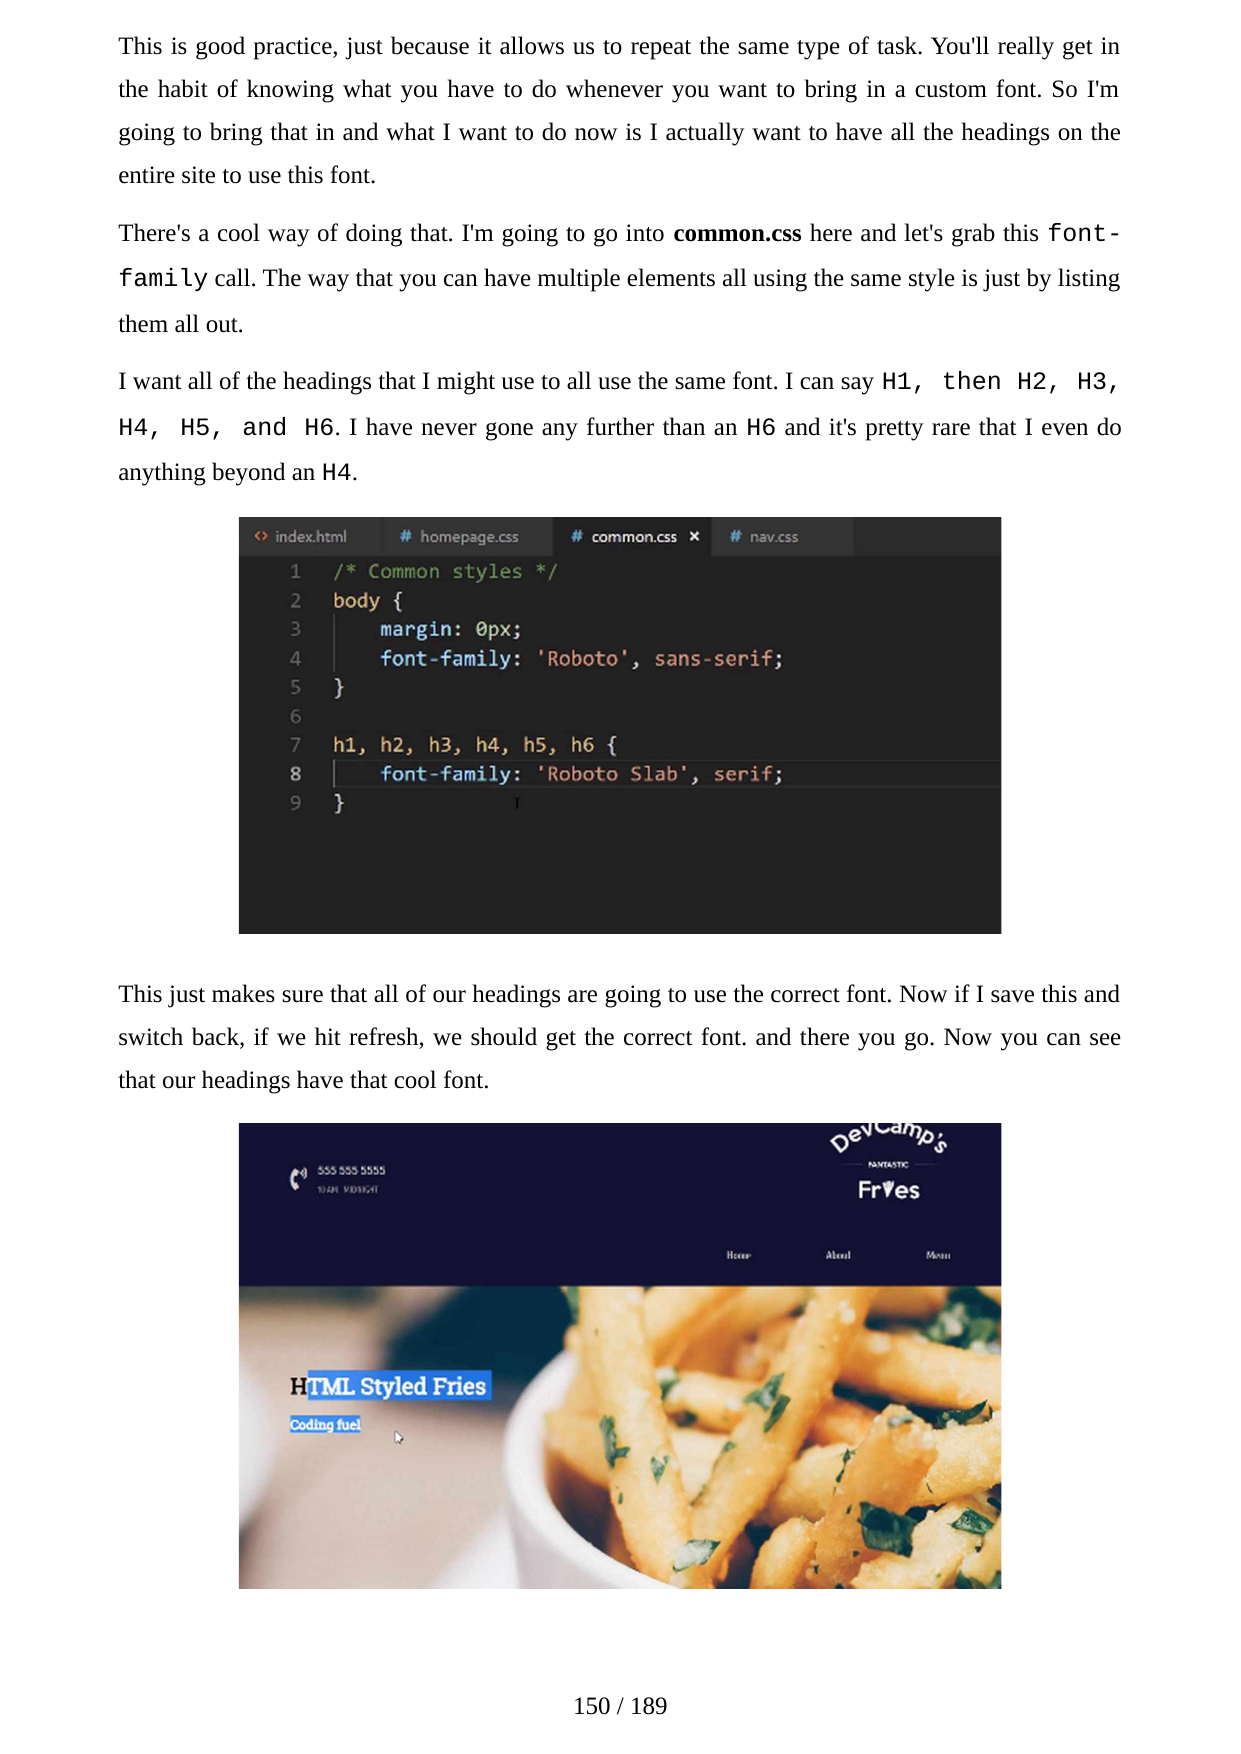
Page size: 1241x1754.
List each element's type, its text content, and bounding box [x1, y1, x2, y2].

picture [238, 517, 1002, 934]
text I want all of the headings that I might use to all use the same font. I can say H1, then H2, H3, H4, H5, and H6. I have never gone any further than an H6 and it's pretty rare that I even do anything beyond an H4. [118, 366, 1122, 488]
text There's a cool way of doing that. I'm going to go into common.css here and let's grab this font-family call. The way that you can have multiple elements all using the same style is just by listing them all out. [118, 218, 1122, 337]
picture [238, 1123, 1002, 1589]
text This is good practice, just because it allows us to repeat the same type of task. You'll really get in the habit of knowing what you have to do whenever you want to bring in a custom font. So I'm going to bring that in and what I want to do now is I actually want to have all the headings on the entire site to use this font. [118, 31, 1122, 189]
text This just makes sure that all of our headings are going to use the correct font. Now if I save this and switch back, if we hit refresh, we should get the correct font. and there you go. Now you can see that our headings have that cool font. [118, 979, 1122, 1094]
